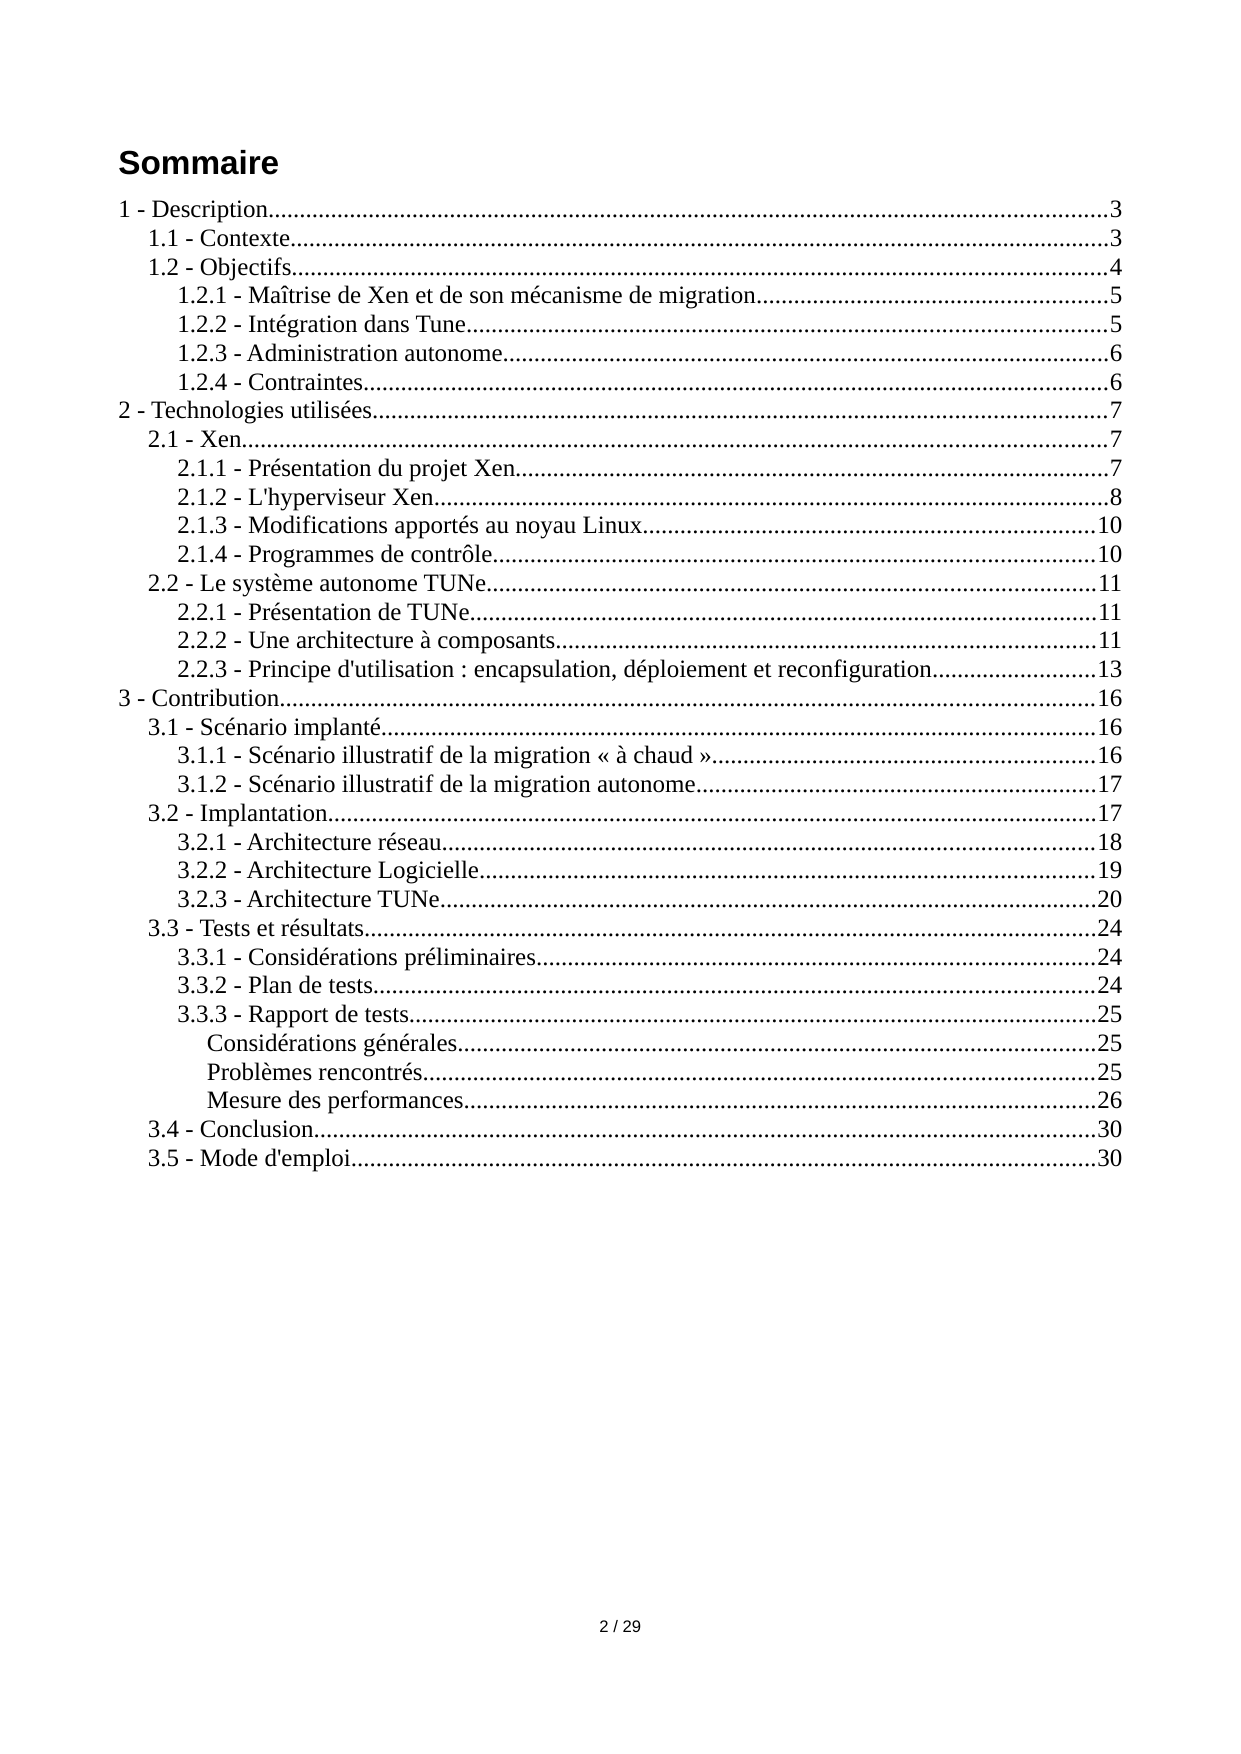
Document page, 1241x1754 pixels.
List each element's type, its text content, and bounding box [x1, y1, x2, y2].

text 1.2.3 - Administration autonome 6 [177, 338, 1122, 367]
text 3.1 - Scénario implanté 16 [148, 712, 1122, 740]
text 1.2.2 - Intégration dans Tune 5 [177, 309, 1122, 338]
text 1.2.4 - Contraintes 6 [177, 367, 1122, 395]
text 3.2 - Implantation 17 [148, 798, 1122, 827]
text 3 - Contribution 16 [118, 683, 1122, 712]
text 3.2.2 - Architecture Logicielle 19 [177, 855, 1122, 884]
text 3.5 - Mode d'emploi 30 [148, 1143, 1122, 1172]
text 2.1.2 - L'hyperviseur Xen 8 [177, 482, 1122, 510]
text 2.1.4 - Programmes de contrôle 10 [177, 539, 1122, 568]
text 2.2.2 - Une architecture à composants 11 [177, 625, 1122, 654]
text 3.3.3 - Rapport de tests 25 [177, 999, 1122, 1028]
text 3.1.2 - Scénario illustratif de la migration autonome 17 [177, 769, 1122, 798]
text 2.1 - Xen 7 [148, 424, 1122, 453]
text 2.2.3 - Principe d'utilisation : encapsulation, déploiement et reconfiguration 13 [177, 654, 1122, 683]
text 2.2.1 - Présentation de TUNe 11 [177, 597, 1122, 625]
text 3.1.1 - Scénario illustratif de la migration « à chaud » 16 [177, 740, 1122, 769]
text 1.2 - Objectifs 4 [148, 252, 1122, 280]
text Problèmes rencontrés 25 [207, 1057, 1122, 1085]
text 3.2.3 - Architecture TUNe 20 [177, 884, 1122, 913]
text 1 - Description 3 [118, 194, 1122, 223]
text 2 - Technologies utilisées 7 [118, 395, 1122, 424]
text 3.3.1 - Considérations préliminaires 24 [177, 942, 1122, 970]
text 2.2 - Le système autonome TUNe 11 [148, 568, 1122, 597]
text Mesure des performances 26 [207, 1085, 1122, 1114]
text Considérations générales 25 [207, 1028, 1122, 1057]
text 2.1.3 - Modifications apportés au noyau Linux 10 [177, 510, 1122, 539]
text 1.1 - Contexte 3 [148, 223, 1122, 252]
text 3.3 - Tests et résultats 24 [148, 913, 1122, 942]
text 1.2.1 - Maîtrise de Xen et de son mécanisme de migration 5 [177, 280, 1122, 309]
text 3.2.1 - Architecture réseau 18 [177, 827, 1122, 855]
text 2.1.1 - Présentation du projet Xen 7 [177, 453, 1122, 482]
text 3.4 - Conclusion 30 [148, 1114, 1122, 1143]
subtitle Sommaire [118, 143, 1122, 182]
text 3.3.2 - Plan de tests 24 [177, 970, 1122, 999]
